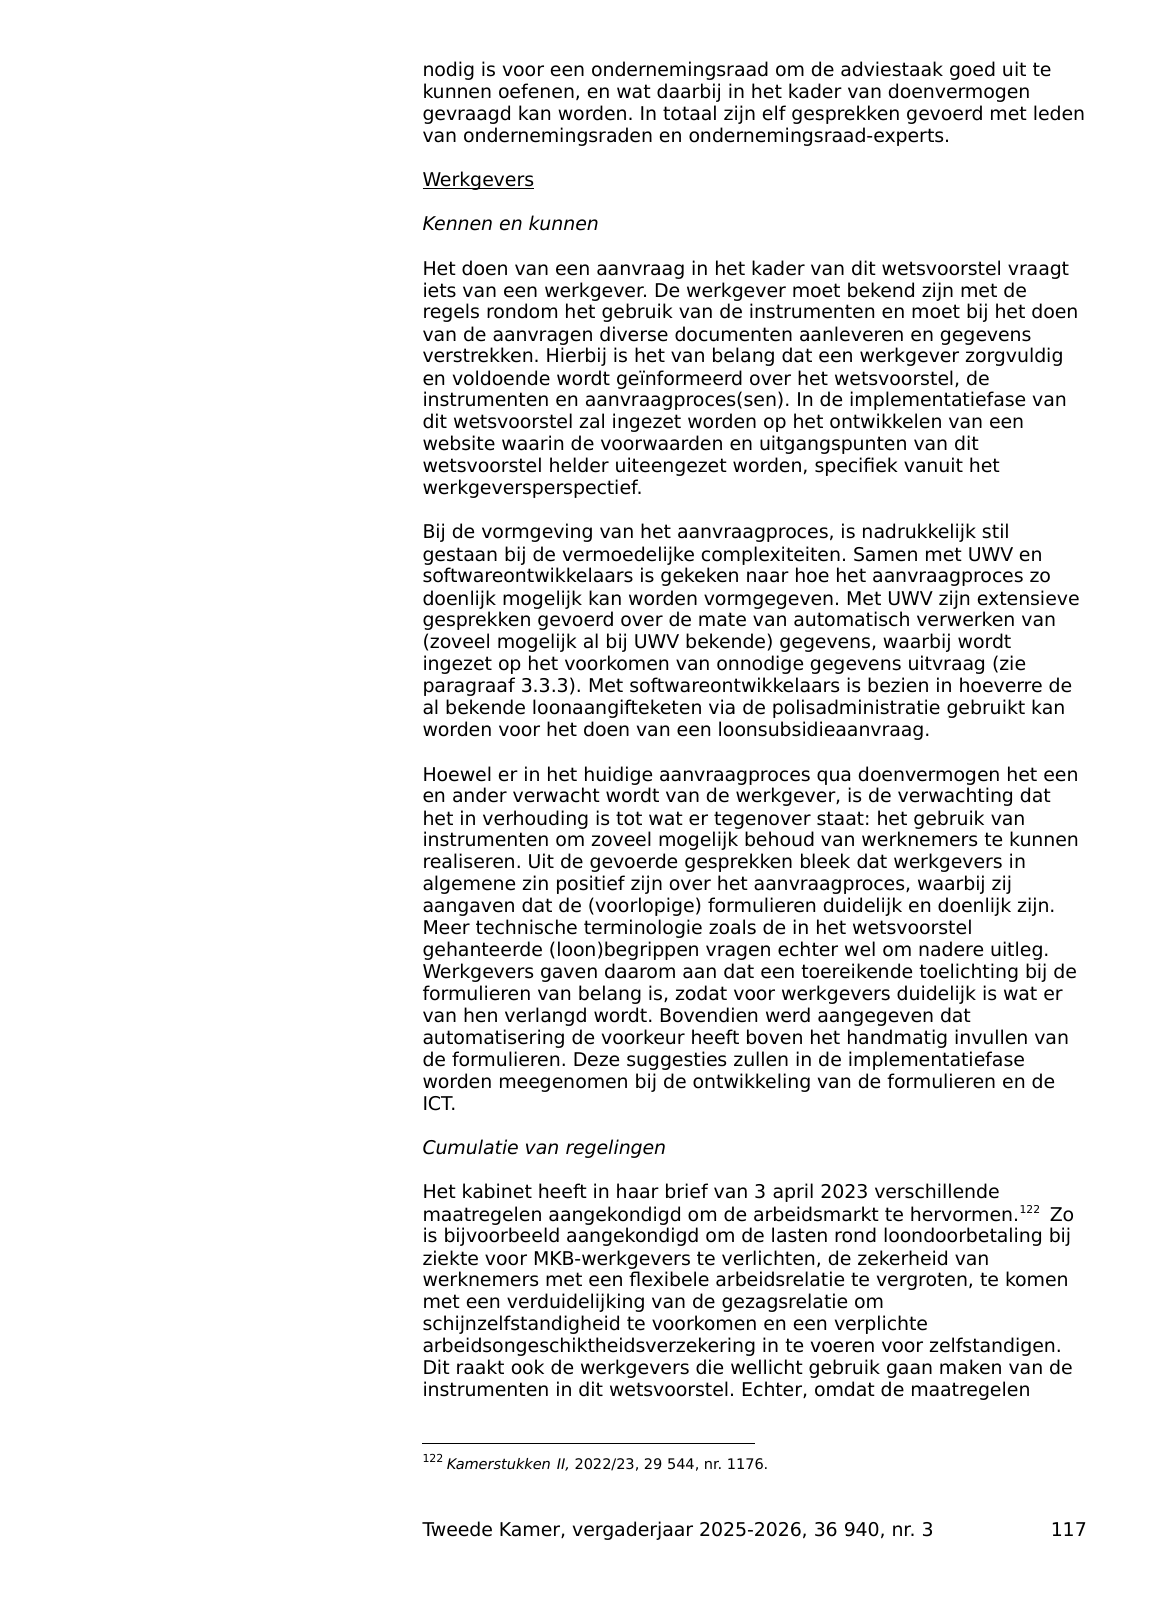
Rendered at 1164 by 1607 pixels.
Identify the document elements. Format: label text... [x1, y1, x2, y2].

text nodig is voor een ondernemingsraad om de adviestaak goed uit te kunnen oefenen, en wat daarbij in het kader van doenvermogen gevraagd kan worden. In totaal zijn elf gesprekken gevoerd met leden van ondernemingsraden en ondernemingsraad-experts. [422, 59, 1087, 147]
text Het doen van een aanvraag in het kader van dit wetsvoorstel vraagt iets van een werkgever. De werkgever moet bekend zijn met de regels rondom het gebruik van de instrumenten en moet bij het doen van de aanvragen diverse documenten aanleveren en gegevens verstrekken. Hierbij is het van belang dat een werkgever zorgvuldig en voldoende wordt geïnformeerd over het wetsvoorstel, de instrumenten en aanvraagproces(sen). In de implementatiefase van dit wetsvoorstel zal ingezet worden op het ontwikkelen van een website waarin de voorwaarden en uitgangspunten van dit wetsvoorstel helder uiteengezet worden, specifiek vanuit het werkgeversperspectief. [422, 257, 1087, 499]
text Het kabinet heeft in haar brief van 3 april 2023 verschillende maatregelen aangekondigd om de arbeidsmarkt te hervormen. Zo is bijvoorbeeld aangekondigd om de lasten rond loondoorbetaling bij ziekte voor MKB-werkgevers te verlichten, de zekerheid van werknemers met een flexibele arbeidsrelatie te vergroten, te komen met een verduidelijking van de gezagsrelatie om schijnzelfstandigheid te voorkomen en een verplichte arbeidsongeschiktheidsverzekering in te voeren voor zelfstandigen. Dit raakt ook de werkgevers die wellicht gebruik gaan maken van de instrumenten in dit wetsvoorstel. Echter, omdat de maatregelen [422, 1181, 1087, 1401]
text Bij de vormgeving van het aanvraagproces, is nadrukkelijk stil gestaan bij de vermoedelijke complexiteiten. Samen met UWV en softwareontwikkelaars is gekeken naar hoe het aanvraagproces zo doenlijk mogelijk kan worden vormgegeven. Met UWV zijn extensieve gesprekken gevoerd over de mate van automatisch verwerken van (zoveel mogelijk al bij UWV bekende) gegevens, waarbij wordt ingezet op het voorkomen van onnodige gegevens uitvraag (zie paragraaf 3.3.3). Met softwareontwikkelaars is bezien in hoeverre de al bekende loonaangifteketen via de polisadministratie gebruikt kan worden voor het doen van een loonsubsidieaanvraag. [422, 521, 1087, 741]
text Hoewel er in het huidige aanvraagproces qua doenvermogen het een en ander verwacht wordt van de werkgever, is de verwachting dat het in verhouding is tot wat er tegenover staat: het gebruik van instrumenten om zoveel mogelijk behoud van werknemers te kunnen realiseren. Uit de gevoerde gesprekken bleek dat werkgevers in algemene zin positief zijn over het aanvraagproces, waarbij zij aangaven dat de (voorlopige) formulieren duidelijk en doenlijk zijn. Meer technische terminologie zoals de in het wetsvoorstel gehanteerde (loon)begrippen vragen echter wel om nadere uitleg. Werkgevers gaven daarom aan dat een toereikende toelichting bij de formulieren van belang is, zodat voor werkgevers duidelijk is wat er van hen verlangd wordt. Bovendien werd aangegeven dat automatisering de voorkeur heeft boven het handmatig invullen van de formulieren. Deze suggesties zullen in de implementatiefase worden meegenomen bij de ontwikkeling van de formulieren en de ICT. [422, 763, 1087, 1115]
subtitle Cumulatie van regelingen [422, 1137, 1087, 1159]
subtitle Werkgevers [422, 169, 1087, 191]
subtitle Kennen en kunnen [422, 213, 1087, 235]
text Kamerstukken II, 2022/23, 29 544, nr. 1176. [422, 1452, 1087, 1474]
